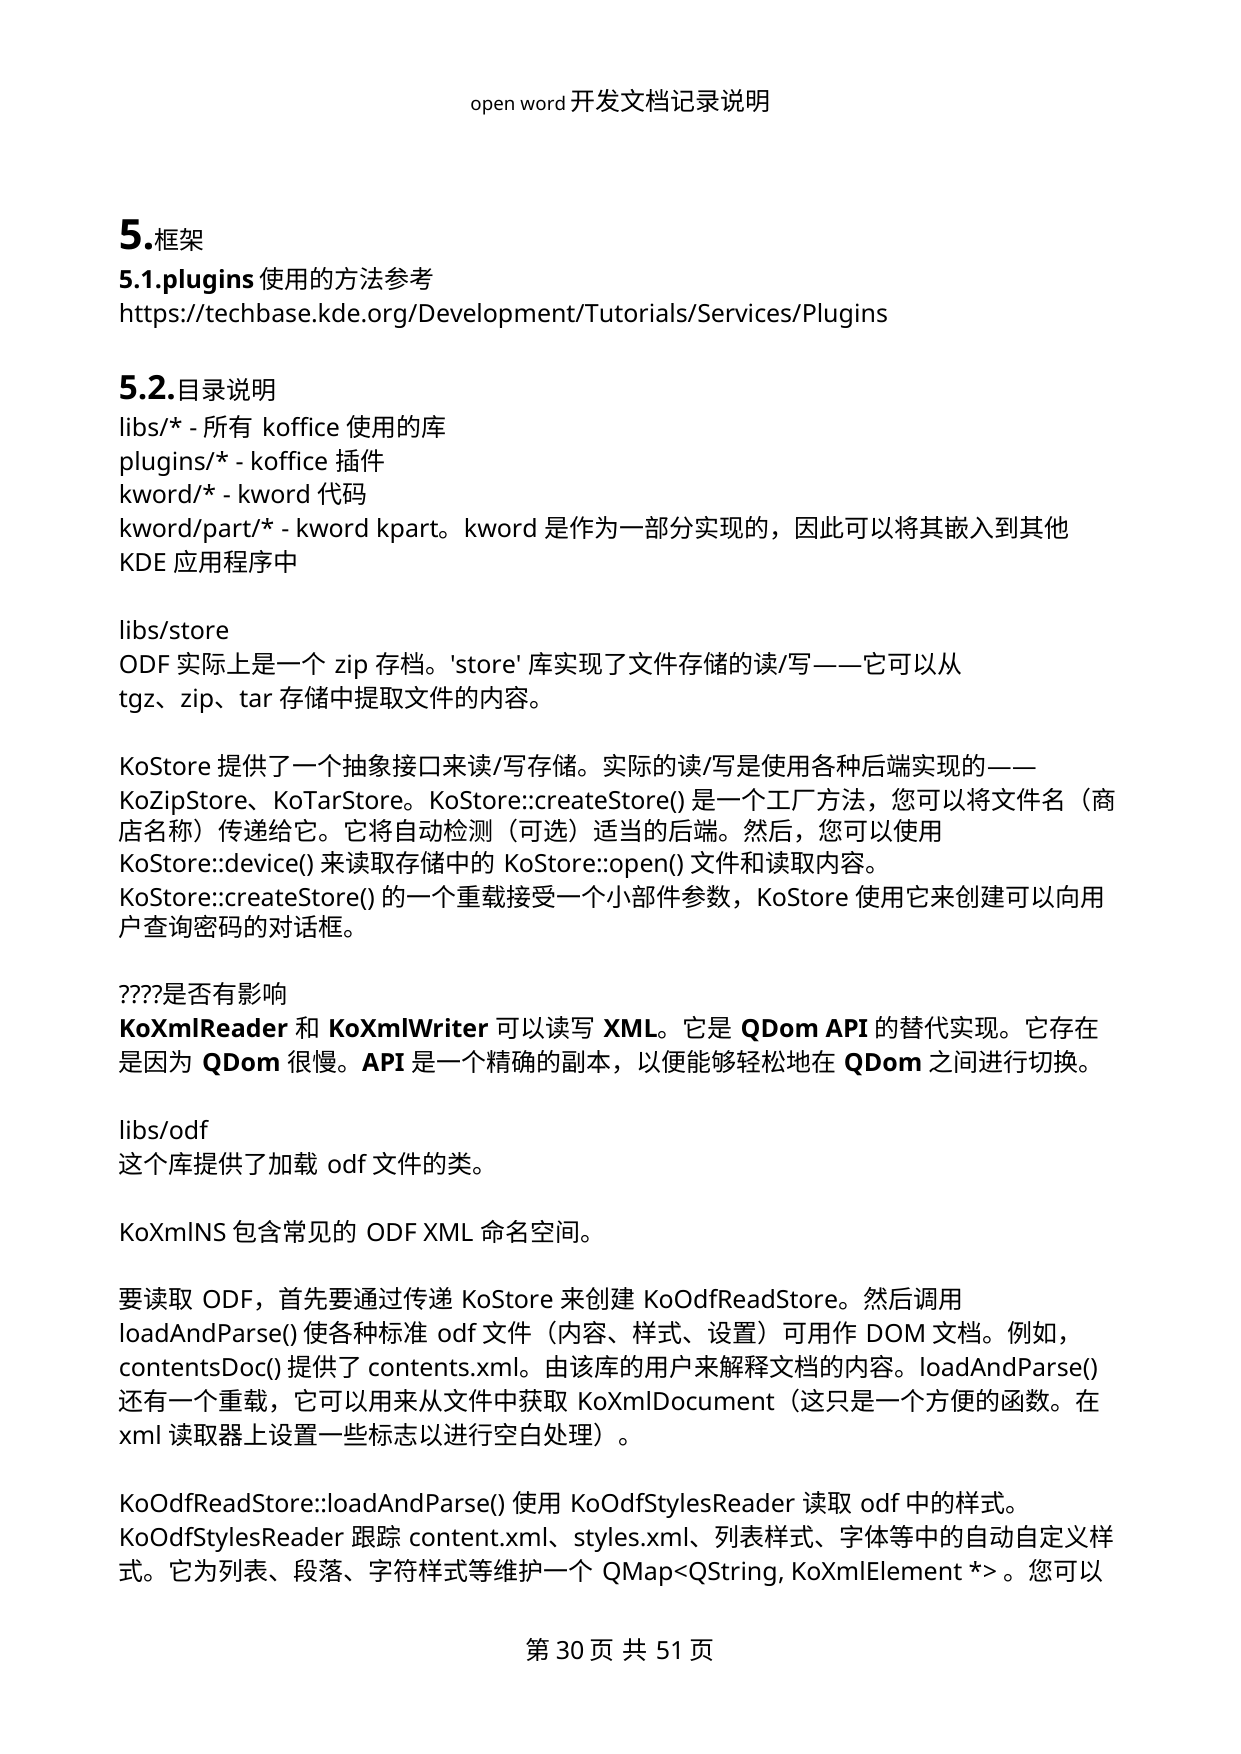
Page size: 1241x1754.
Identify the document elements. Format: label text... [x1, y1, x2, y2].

subtitle plugins使用的方法参考 [119, 262, 1121, 296]
text 要读取 ODF，首先要通过传递 KoStore 来创建 KoOdfReadStore。然后调用 loadAndParse() 使各种标准 odf 文件（内容、样式、设置）可用作 DOM 文档。例如，contentsDoc() 提供了contents.xml。由该库的用户来解释文档的内容。loadAndParse() 还有一个重载，它可以用来从文件中获取 KoXmlDocument（这只是一个方便的函数。在 xml 读取器上设置一些标志以进行空白处理）。 [119, 1282, 1121, 1452]
text plugins/* - koffice 插件 [119, 443, 1121, 477]
subtitle 框架 [119, 205, 1121, 262]
text 这个库提供了加载 odf 文件的类。 [119, 1147, 1121, 1181]
text KoXmlNS 包含常见的 ODF XML 命名空间。 [119, 1214, 1121, 1248]
text ODF 实际上是一个 zip 存档。'store' 库实现了文件存储的读/写——它可以从 tgz、zip、tar 存储中提取文件的内容。 [119, 647, 1121, 715]
text kword/* - kword 代码 [119, 477, 1121, 511]
text libs/store [119, 613, 1121, 647]
text libs/odf [119, 1113, 1121, 1147]
text KoStore 提供了一个抽象接口来读/写存储。实际的读/写是使用各种后端实现的——KoZipStore、KoTarStore。KoStore::createStore() 是一个工厂方法，您可以将文件名（商店名称）传递给它。它将自动检测（可选）适当的后端。然后，您可以使用 KoStore::device() 来读取存储中的 KoStore::open() 文件和读取内容。KoStore::createStore() 的一个重载接受一个小部件参数，KoStore 使用它来创建可以向用户查询密码的对话框。 [119, 749, 1121, 943]
text libs/* - 所有 koffice 使用的库 [119, 409, 1121, 443]
text ????是否有影响 [119, 977, 1121, 1011]
text KoOdfReadStore::loadAndParse() 使用 KoOdfStylesReader 读取 odf 中的样式。KoOdfStylesReader 跟踪 content.xml、styles.xml、列表样式、字体等中的自动自定义样式。它为列表、段落、字符样式等维护一个 QMap<QString, KoXmlElement *> 。您可以 [119, 1486, 1121, 1588]
subtitle 目录说明 [119, 363, 1121, 409]
text KoXmlReader 和 KoXmlWriter 可以读写 XML。它是 QDom API 的替代实现。它存在是因为 QDom 很慢。API 是一个精确的副本，以便能够轻松地在 QDom 之间进行切换。 [119, 1011, 1121, 1079]
text https://techbase.kde.org/Development/Tutorials/Services/Plugins [119, 296, 1121, 329]
text kword/part/* - kword kpart。kword 是作为一部分实现的，因此可以将其嵌入到其他 KDE 应用程序中 [119, 511, 1121, 579]
